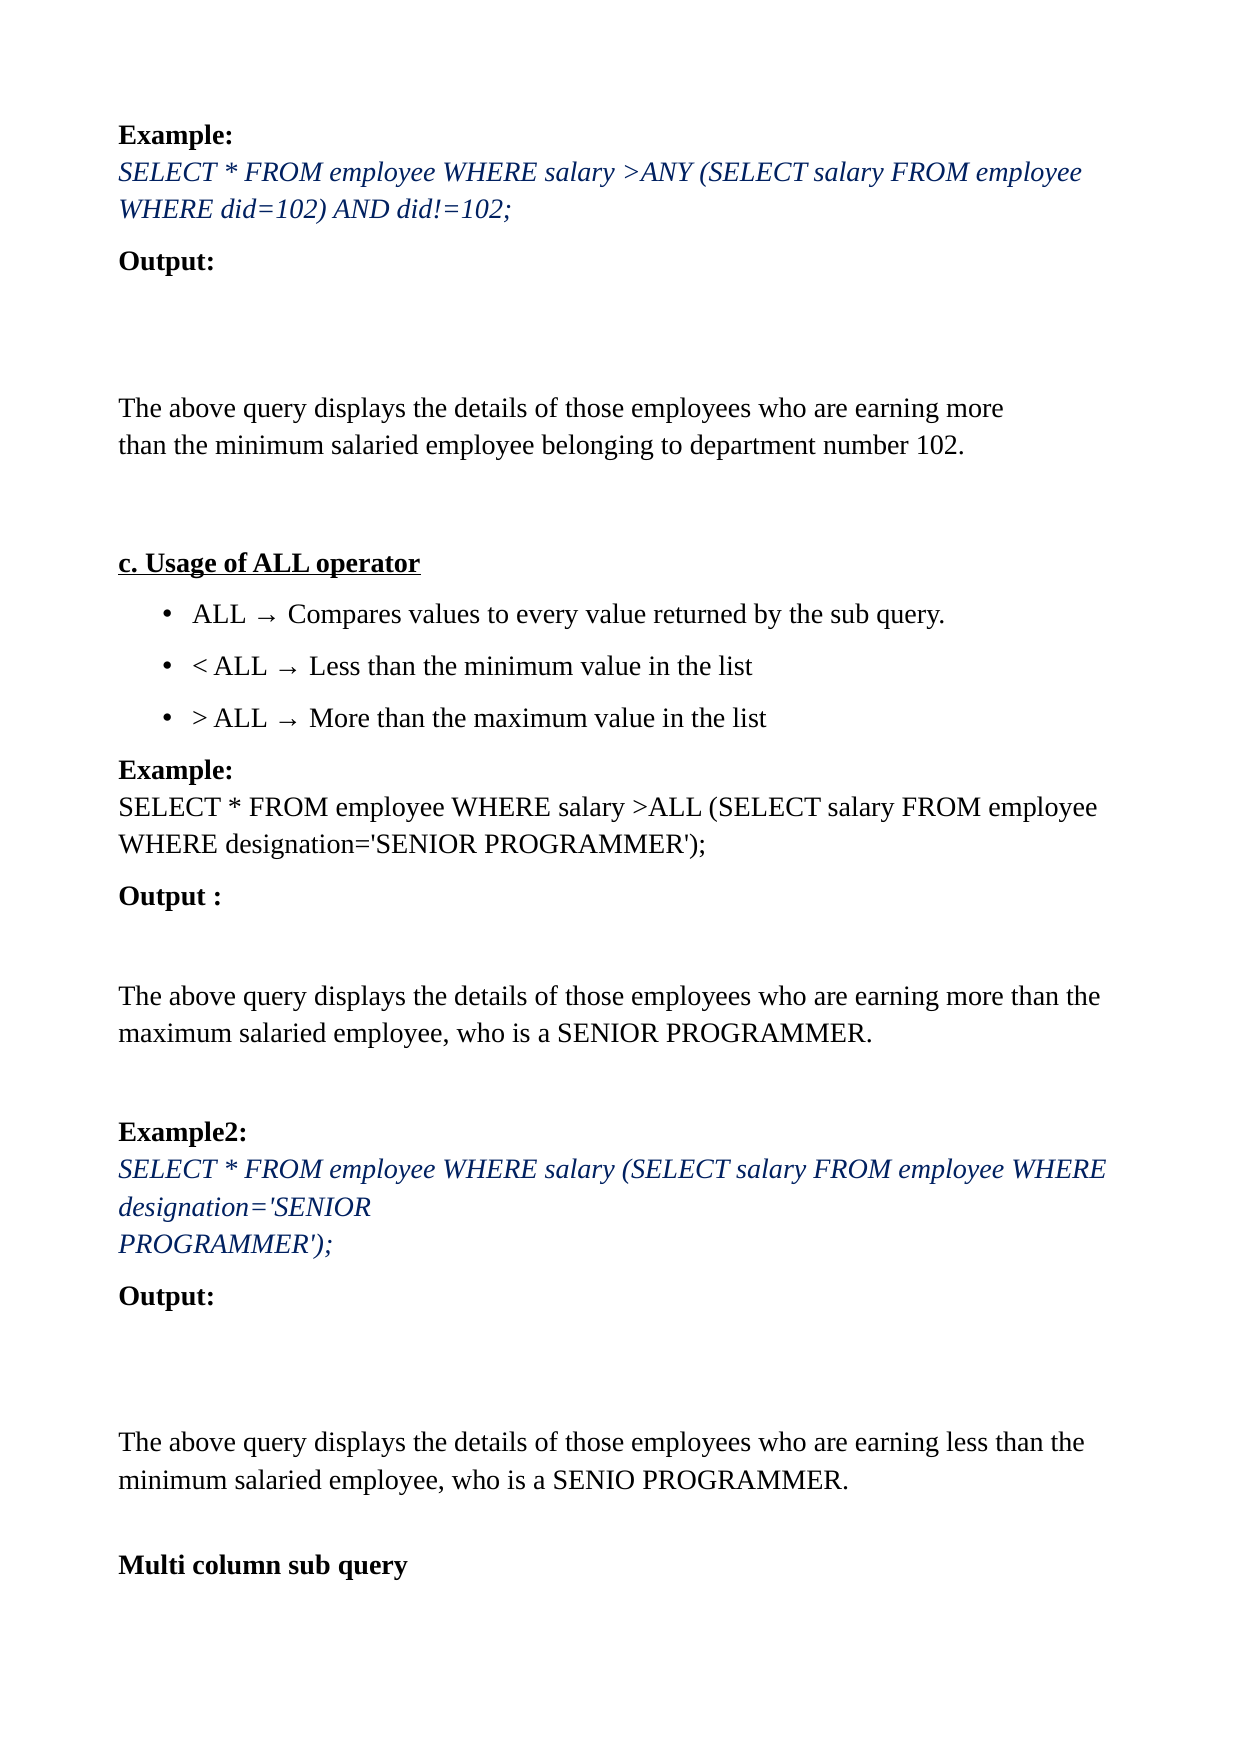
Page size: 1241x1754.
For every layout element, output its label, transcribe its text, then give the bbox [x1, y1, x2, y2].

text Output : [118, 879, 1122, 912]
text Example: SELECT * FROM employee WHERE salary >ALL (SELECT salary FROM employee WHERE designation='SENIOR PROGRAMMER'); [118, 753, 1122, 860]
text c. Usage of ALL operator [118, 546, 1122, 578]
text Example2: SELECT * FROM employee WHERE salary (SELECT salary FROM employee WHERE designation='SENIOR PROGRAMMER'); [118, 1115, 1122, 1259]
text Example: SELECT * FROM employee WHERE salary >ANY (SELECT salary FROM employee WHERE did=102) AND did!=102; [118, 118, 1122, 225]
list ALL → Compares values to every value returned by the sub query. [162, 597, 1122, 630]
text Multi column sub query [118, 1514, 1122, 1580]
text The above query displays the details of those employees who are earning more than the minimum salaried employee belonging to department number 102. [118, 391, 1122, 527]
list > ALL → More than the maximum value in the list [162, 701, 1122, 734]
list < ALL → Less than the minimum value in the list [162, 649, 1122, 682]
text Output: [118, 1278, 1122, 1311]
text The above query displays the details of those employees who are earning more than the maximum salaried employee, who is a SENIOR PROGRAMMER. [118, 979, 1122, 1048]
text The above query displays the details of those employees who are earning less than the minimum salaried employee, who is a SENIO PROGRAMMER. [118, 1426, 1122, 1495]
text Output: [118, 244, 1122, 277]
